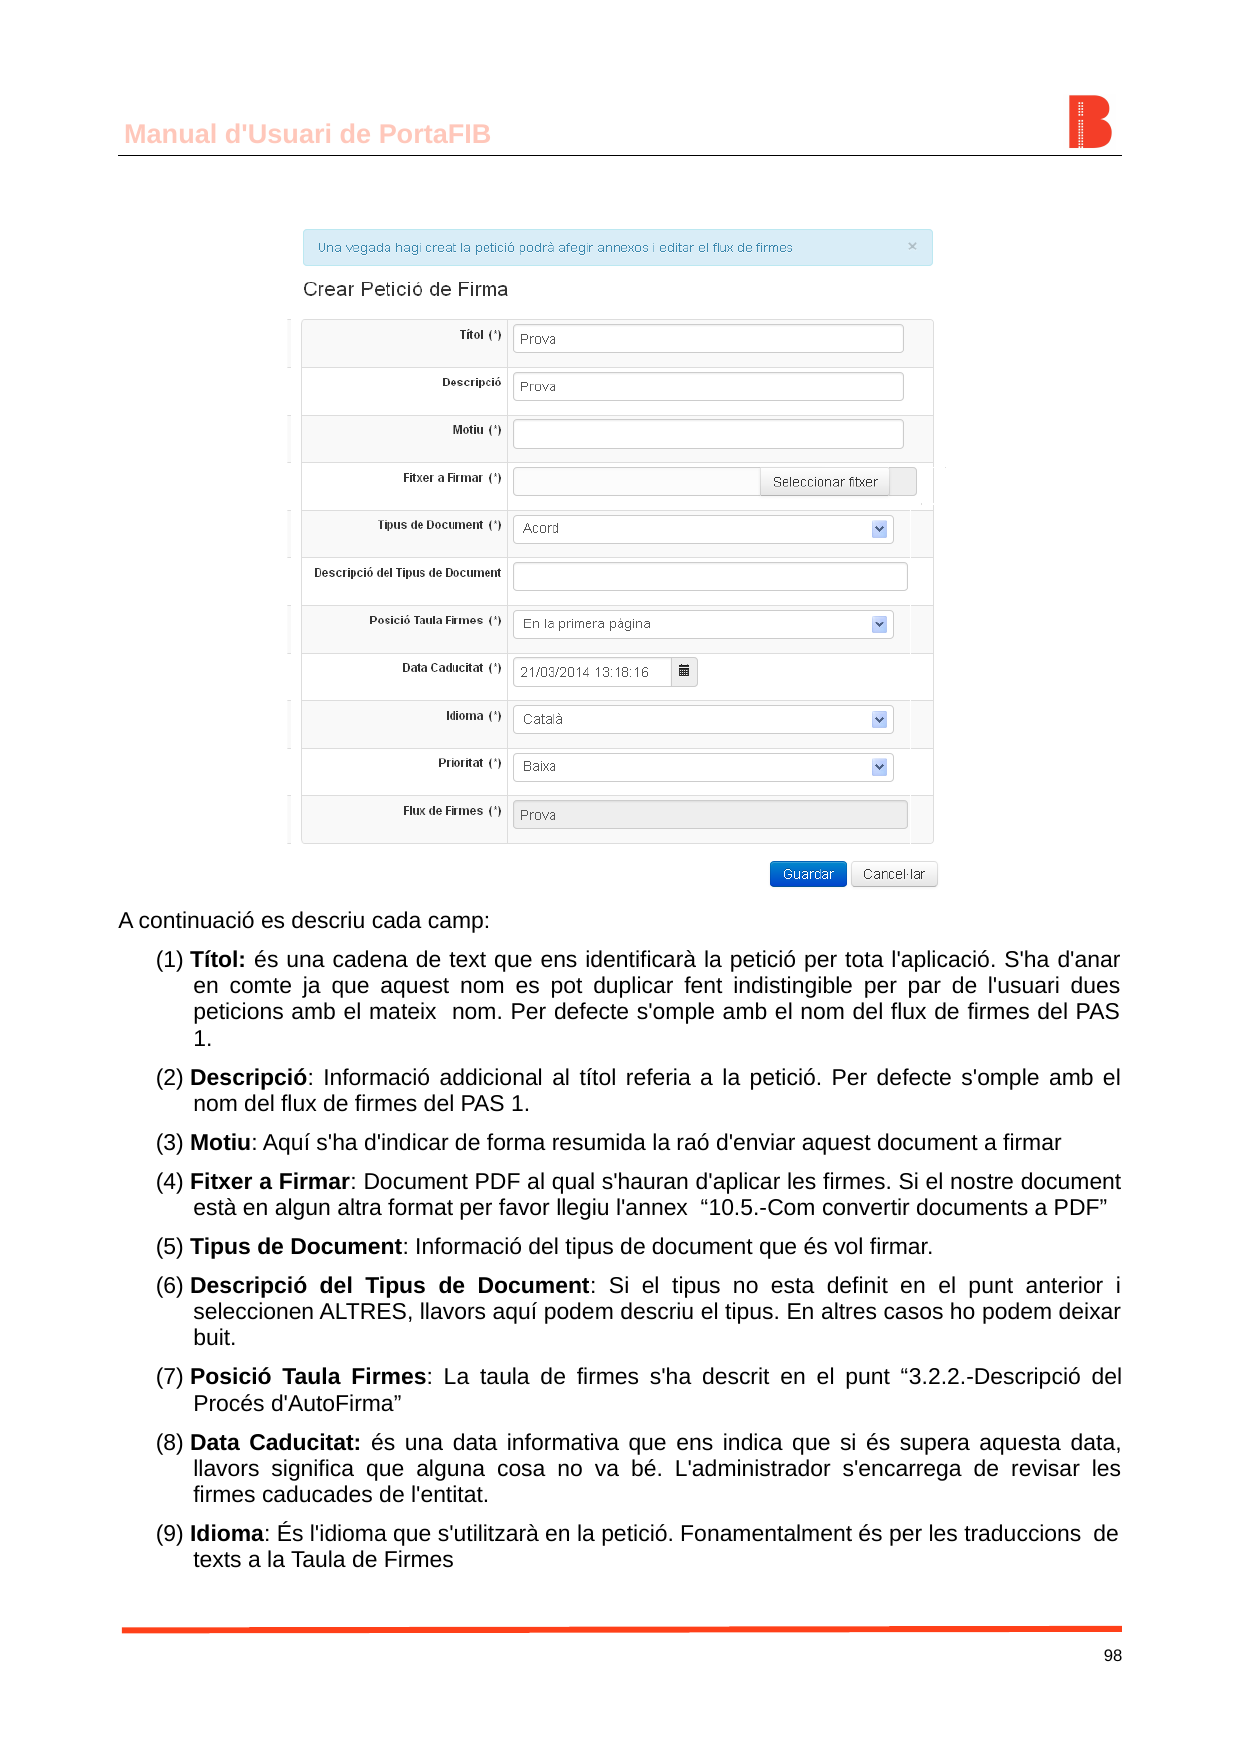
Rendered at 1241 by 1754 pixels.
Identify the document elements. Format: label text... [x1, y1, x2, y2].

list Fitxer a Firmar: Document PDF al qual s'hauran d'aplicar les firmes. Si el nostre document està en algun altra format per favor llegiu l'annex “10.5.-Com convertir documents a PDF” [156, 1168, 1122, 1220]
picture [1063, 94, 1117, 150]
list Idioma: És l'idioma que s'utilitzarà en la petició. Fonamentalment és per les traduccions de texts a la Taula de Firmes [156, 1520, 1122, 1573]
list Descripció: Informació addicional al títol referia a la petició. Per defecte s'omple amb el nom del flux de firmes del PAS 1. [156, 1063, 1122, 1116]
list Posició Taula Firmes: La taula de firmes s'ha descrit en el punt “3.2.2.-Descripció del Procés d'AutoFirma” [156, 1363, 1122, 1416]
list Motiu: Aquí s'ha d'indicar de forma resumida la raó d'enviar aquest document a firmar [156, 1129, 1122, 1155]
list Tipus de Document: Informació del tipus de document que és vol firmar. [156, 1233, 1122, 1259]
list Data Caducitat: és una data informativa que ens indica que si és supera aquesta data, llavors significa que alguna cosa no va bé. L'administrador s'encarrega de revisar les firmes caducades de l'entitat. [156, 1428, 1122, 1507]
picture [287, 215, 954, 895]
list Títol: és una cadena de text que ens identificarà la petició per tota l'aplicació. S'ha d'anar en comte ja que aquest nom es pot duplicar fent indistingible per par de l'usuari dues peticions amb el mateix nom. Per defecte s'omple amb el nom del flux de firmes del PAS 1. [156, 946, 1122, 1051]
text A continuació es descriu cada camp: [118, 907, 1122, 933]
list Descripció del Tipus de Document: Si el tipus no esta definit en el punt anterior i seleccionen ALTRES, llavors aquí podem descriu el tipus. En altres casos ho podem deixar buit. [156, 1272, 1122, 1351]
